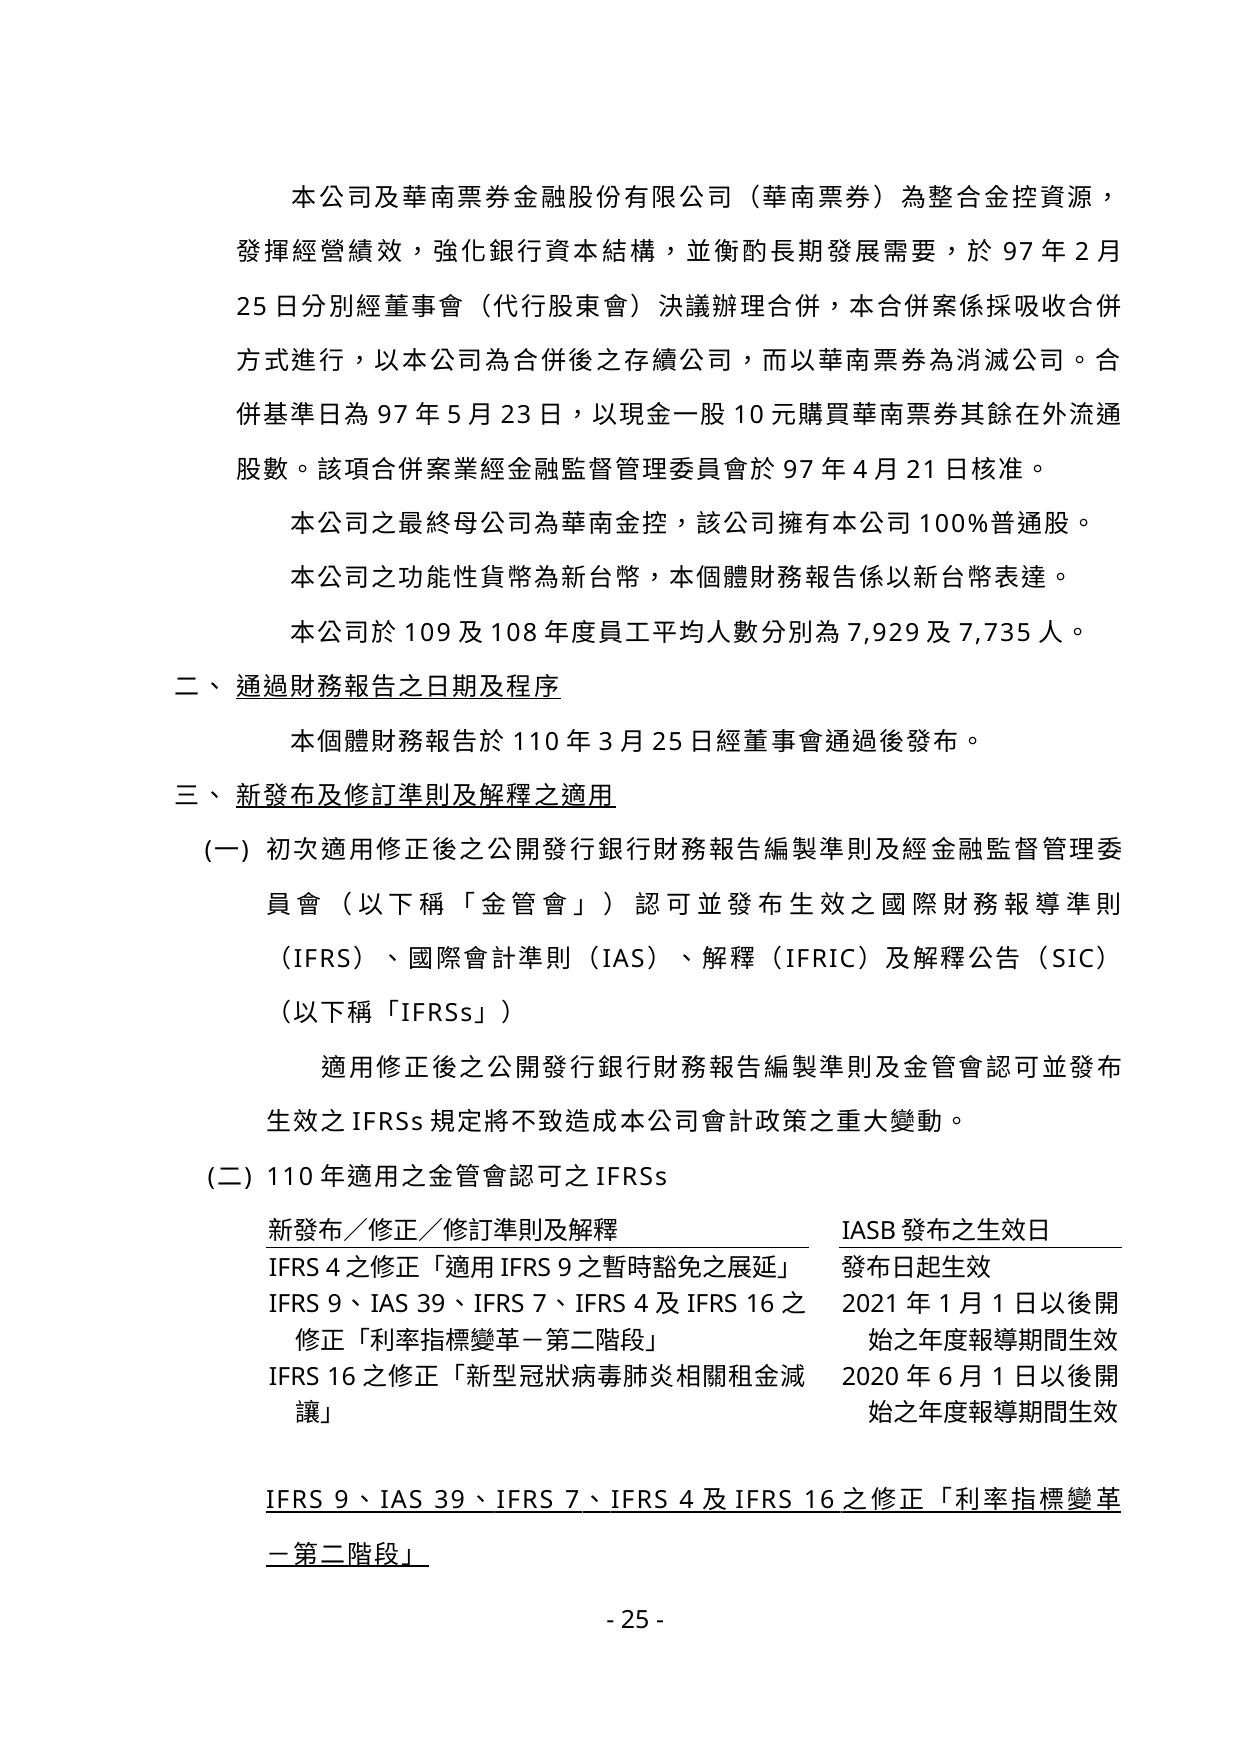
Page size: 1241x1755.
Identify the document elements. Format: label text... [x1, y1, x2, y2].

text (二) 110年適用之金管會認可之IFRSs [207, 1156, 1122, 1192]
text 二、 通過財務報告之日期及程序 [148, 667, 1122, 703]
table_cell 2020年6月1日以後開始之年度報導期間生效 [839, 1356, 1122, 1429]
text (一) 初次適用修正後之公開發行銀行財務報告編製準則及經金融監督管理委員會（以下稱「金管會」）認可並發布生效之國際財務報導準則（IFRS）、國際會計準則（IAS）、解釋（IFRIC）及解釋公告（SIC）（以下稱「IFRSs」） [177, 830, 1122, 1029]
text 適用修正後之公開發行銀行財務報告編製準則及金管會認可並發布生效之IFRSs規定將不致造成本公司會計政策之重大變動。 [266, 1047, 1122, 1138]
table_cell [809, 1284, 839, 1356]
table_header 新發布／修正／修訂準則及解釋 [266, 1210, 809, 1247]
table_cell 2021年1月1日以後開始之年度報導期間生效 [839, 1284, 1122, 1356]
table_cell IFRS 9、IAS 39、IFRS 7、IFRS 4及IFRS 16之修正「利率指標變革－第二階段」 [266, 1284, 809, 1356]
text 本公司於109及108年度員工平均人數分別為7,929及7,735人。 [236, 612, 1122, 648]
table_header [809, 1210, 839, 1247]
table_cell [809, 1356, 839, 1429]
text 本公司之功能性貨幣為新台幣，本個體財務報告係以新台幣表達。 [236, 558, 1122, 594]
table_cell IFRS 16之修正「新型冠狀病毒肺炎相關租金減讓」 [266, 1356, 809, 1429]
text 本公司及華南票券金融股份有限公司（華南票券）為整合金控資源，發揮經營績效，強化銀行資本結構，並衡酌長期發展需要，於97年2月25日分別經董事會（代行股東會）決議辦理合併，本合併案係採吸收合併方式進行，以本公司為合併後之存續公司，而以華南票券為消滅公司。合併基準日為97年5月23日，以現金一股10元購買華南票券其餘在外流通股數。該項合併案業經金融監督管理委員會於97年4月21日核准。 [236, 177, 1122, 485]
table_cell IFRS 4之修正「適用IFRS 9之暫時豁免之展延」 [266, 1248, 809, 1284]
text 本公司之最終母公司為華南金控，該公司擁有本公司100%普通股。 [236, 503, 1122, 540]
text IFRS 9、IAS 39、IFRS 7、IFRS 4及IFRS 16之修正「利率指標變革－第二階段」 [266, 1480, 1122, 1571]
text 本個體財務報告於110年3月25日經董事會通過後發布。 [236, 721, 1122, 757]
table_header IASB發布之生效日 [839, 1210, 1122, 1247]
table_cell [809, 1247, 839, 1284]
table_cell 發布日起生效 [839, 1248, 1122, 1284]
text 三、 新發布及修訂準則及解釋之適用 [148, 775, 1122, 812]
